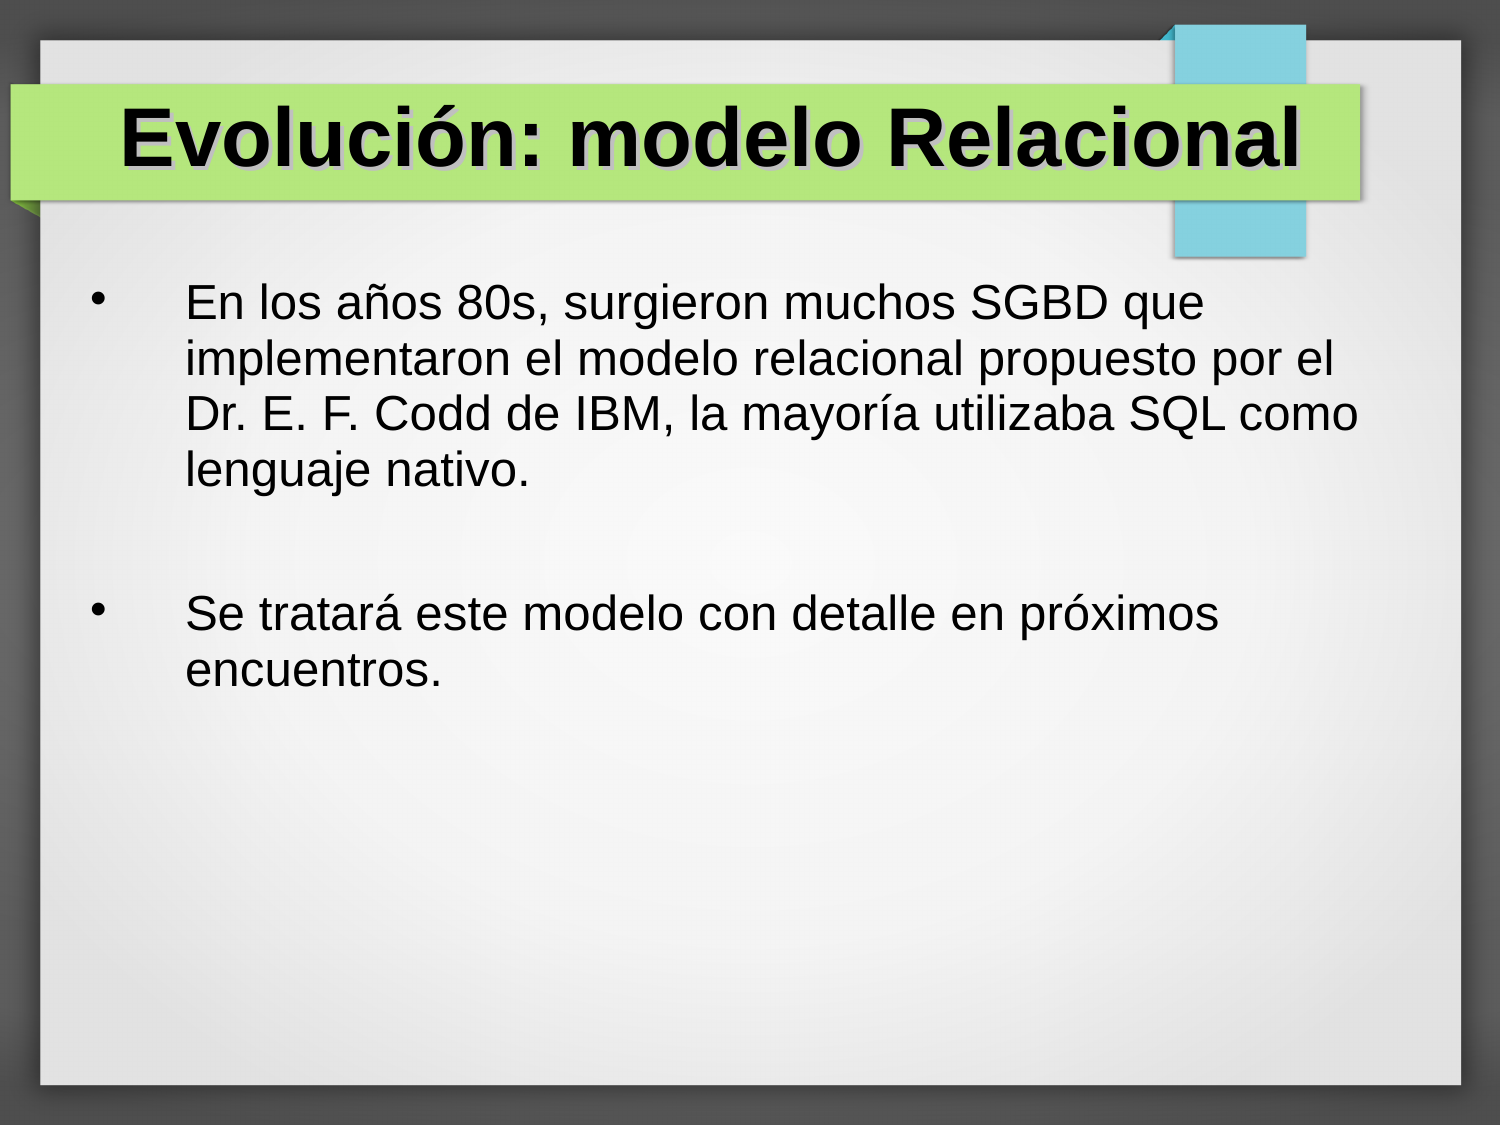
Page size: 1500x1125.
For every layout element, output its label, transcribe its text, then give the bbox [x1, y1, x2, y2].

picture [0, 0, 1500, 1125]
title Evolución: modelo Relacional [75, 85, 1371, 193]
list En los años 80s, surgieron muchos SGBD que implementaron el modelo relacional propuesto por el Dr. E. F. Codd de IBM, la mayoría utilizaba SQL como lenguaje nativo. Se tratará este modelo con detalle en próximos encuentros. [75, 267, 1426, 921]
